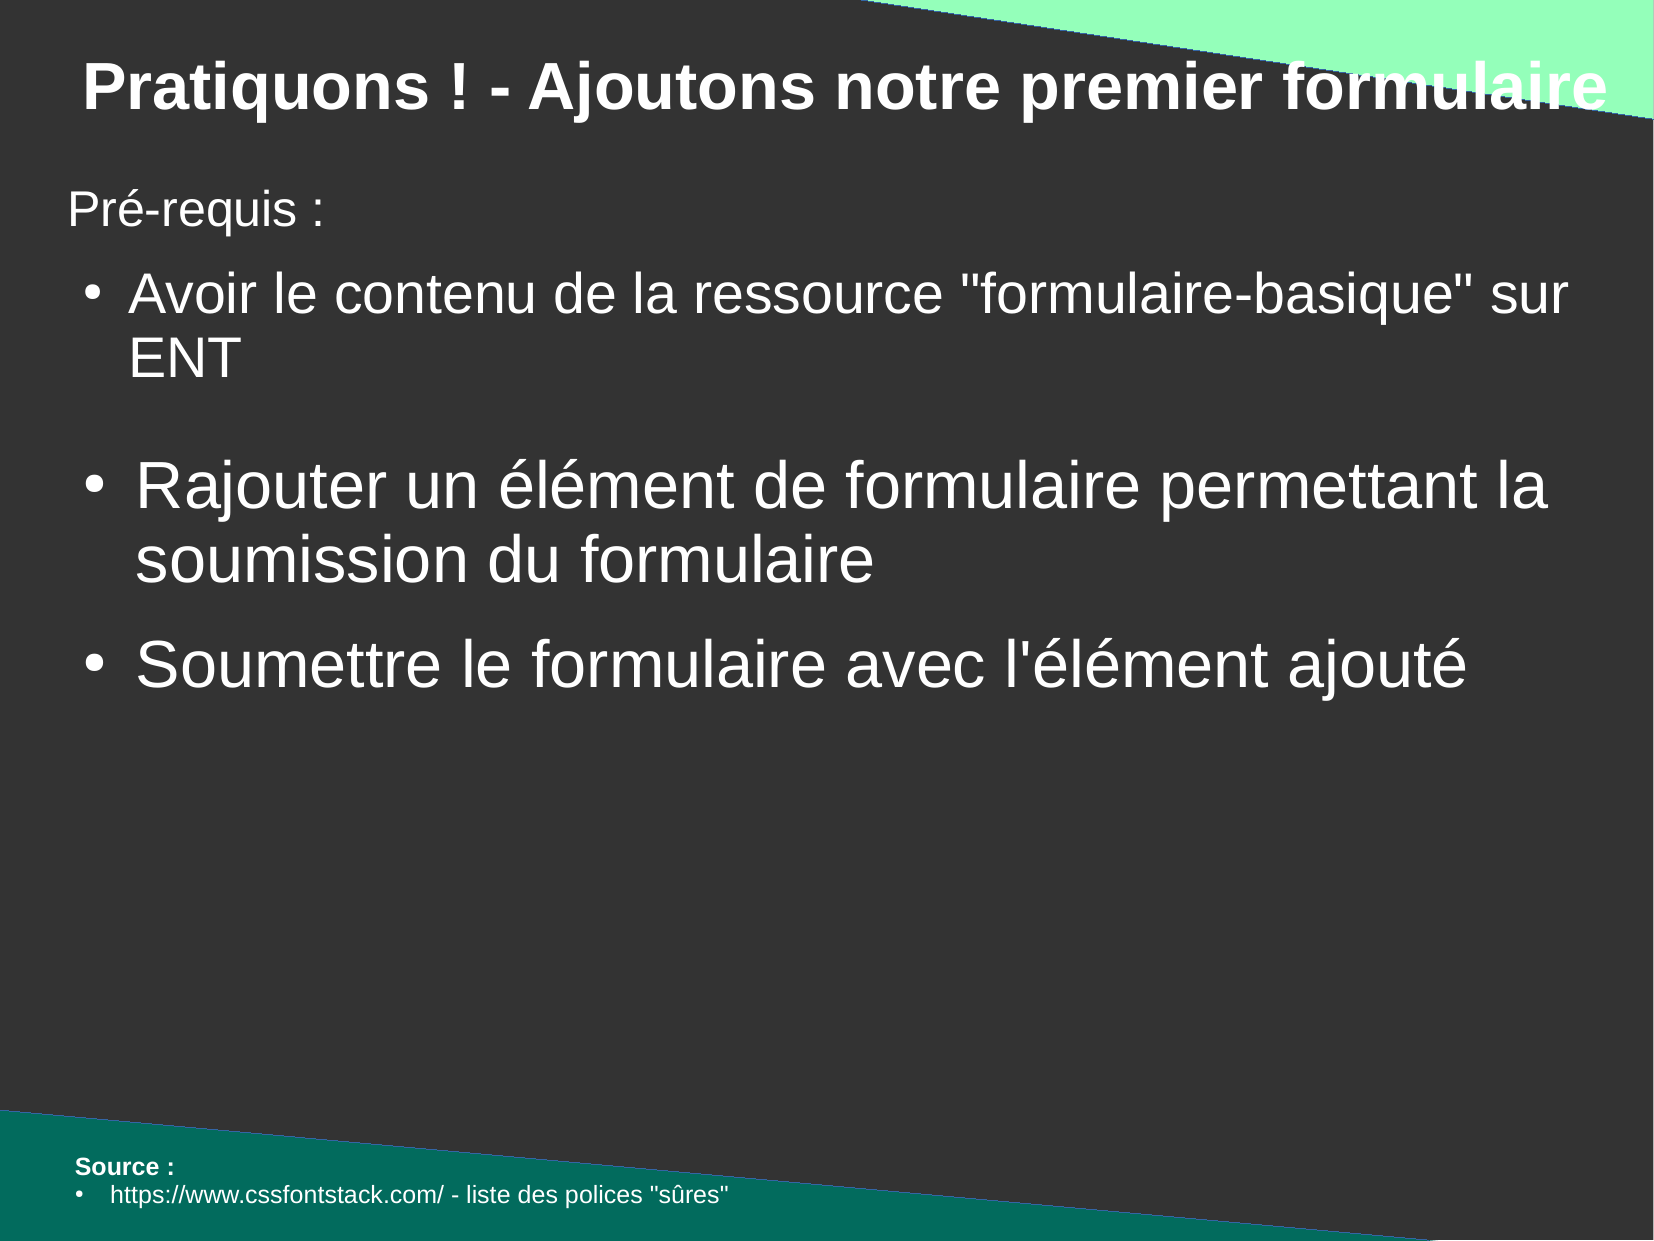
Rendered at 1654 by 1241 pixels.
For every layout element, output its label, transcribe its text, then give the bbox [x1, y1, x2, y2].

text_box Source : https://www.cssfontstack.com/ - liste des polices "sûres" [60, 1145, 1546, 1217]
list Pré-requis : Avoir le contenu de la ressource "formulaire-basique" sur ENT [67, 180, 1607, 390]
title Pratiquons ! - Ajoutons notre premier formulaire [82, 49, 1630, 199]
text_box [861, 0, 1654, 120]
list Rajouter un élément de formulaire permettant la soumission du formulaire Soumettre le formulaire avec l'élément ajouté [64, 447, 1589, 1075]
